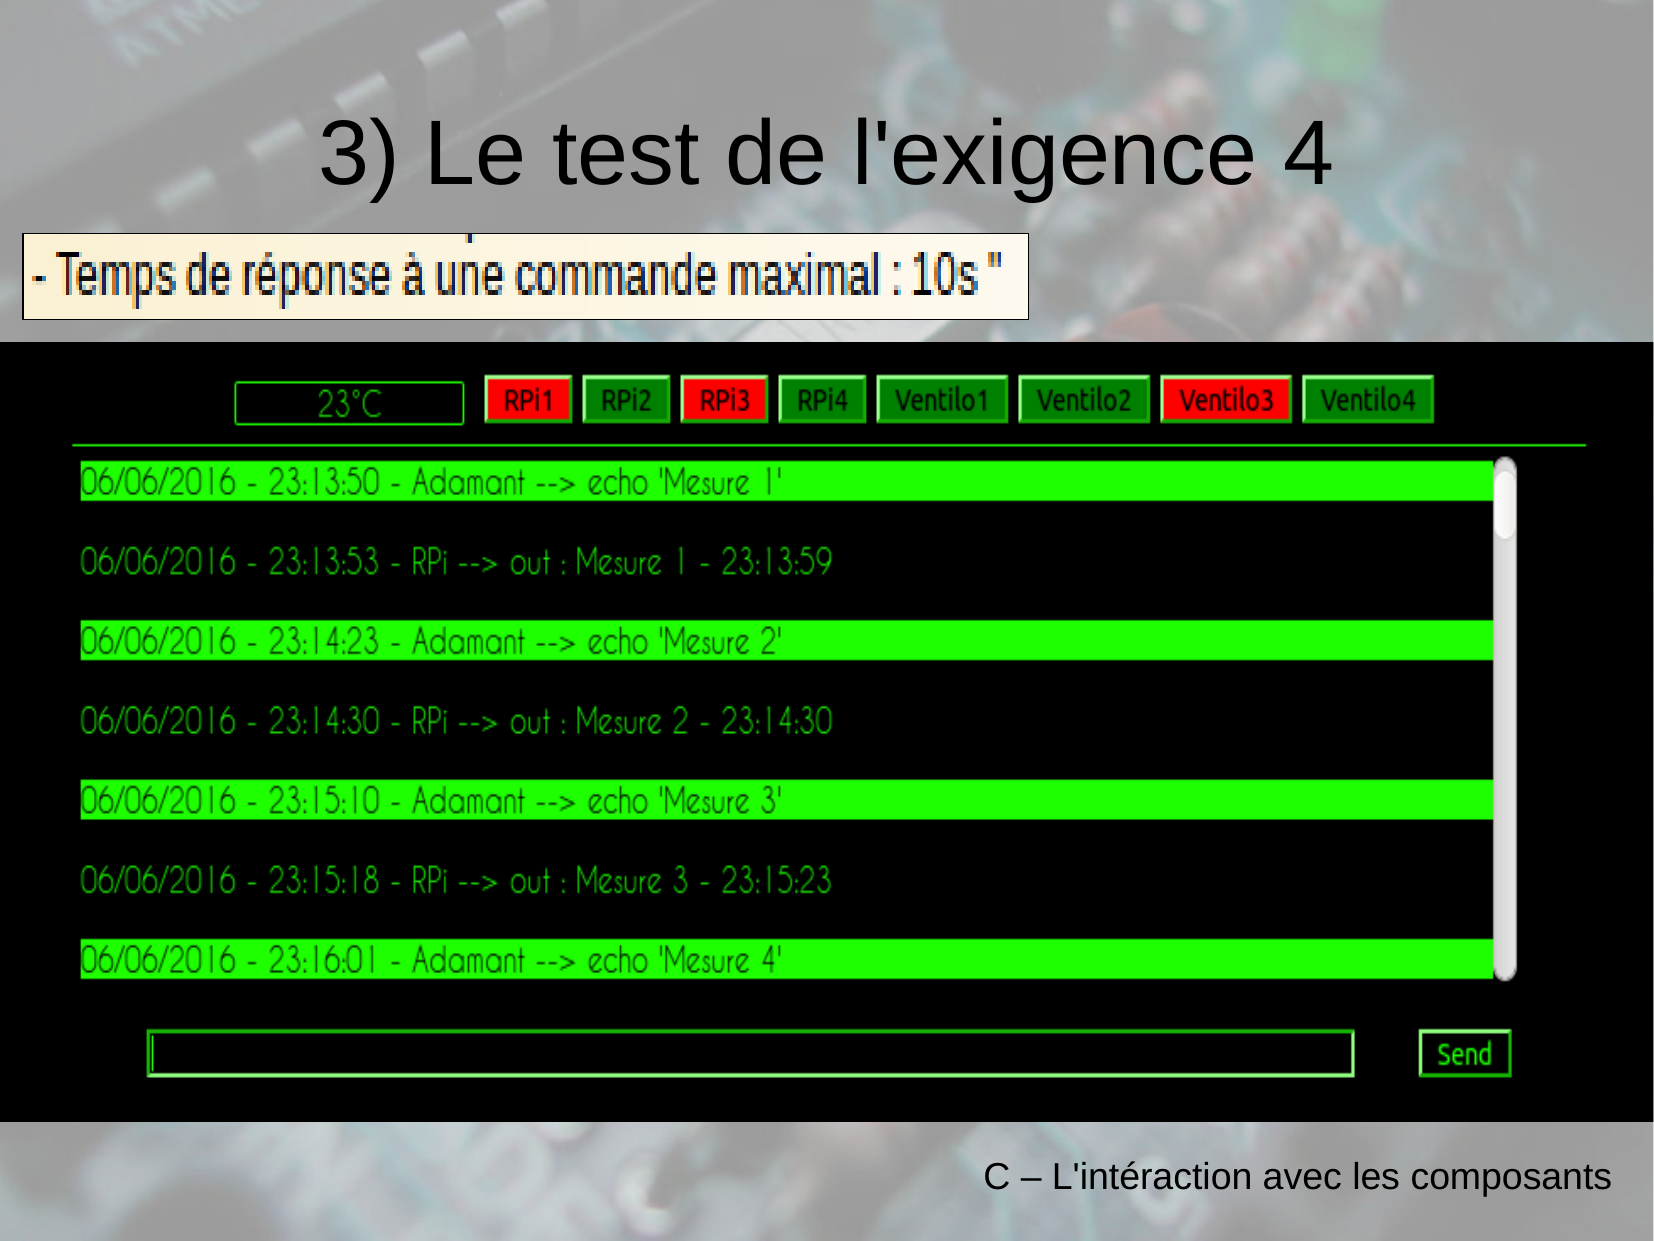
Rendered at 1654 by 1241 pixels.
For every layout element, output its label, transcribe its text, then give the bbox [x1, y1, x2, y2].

picture [0, 0, 1654, 1241]
title 3) Le test de l'exigence 4 [82, 49, 1571, 257]
text_box C – L'intéraction avec les composants [968, 1147, 1628, 1205]
